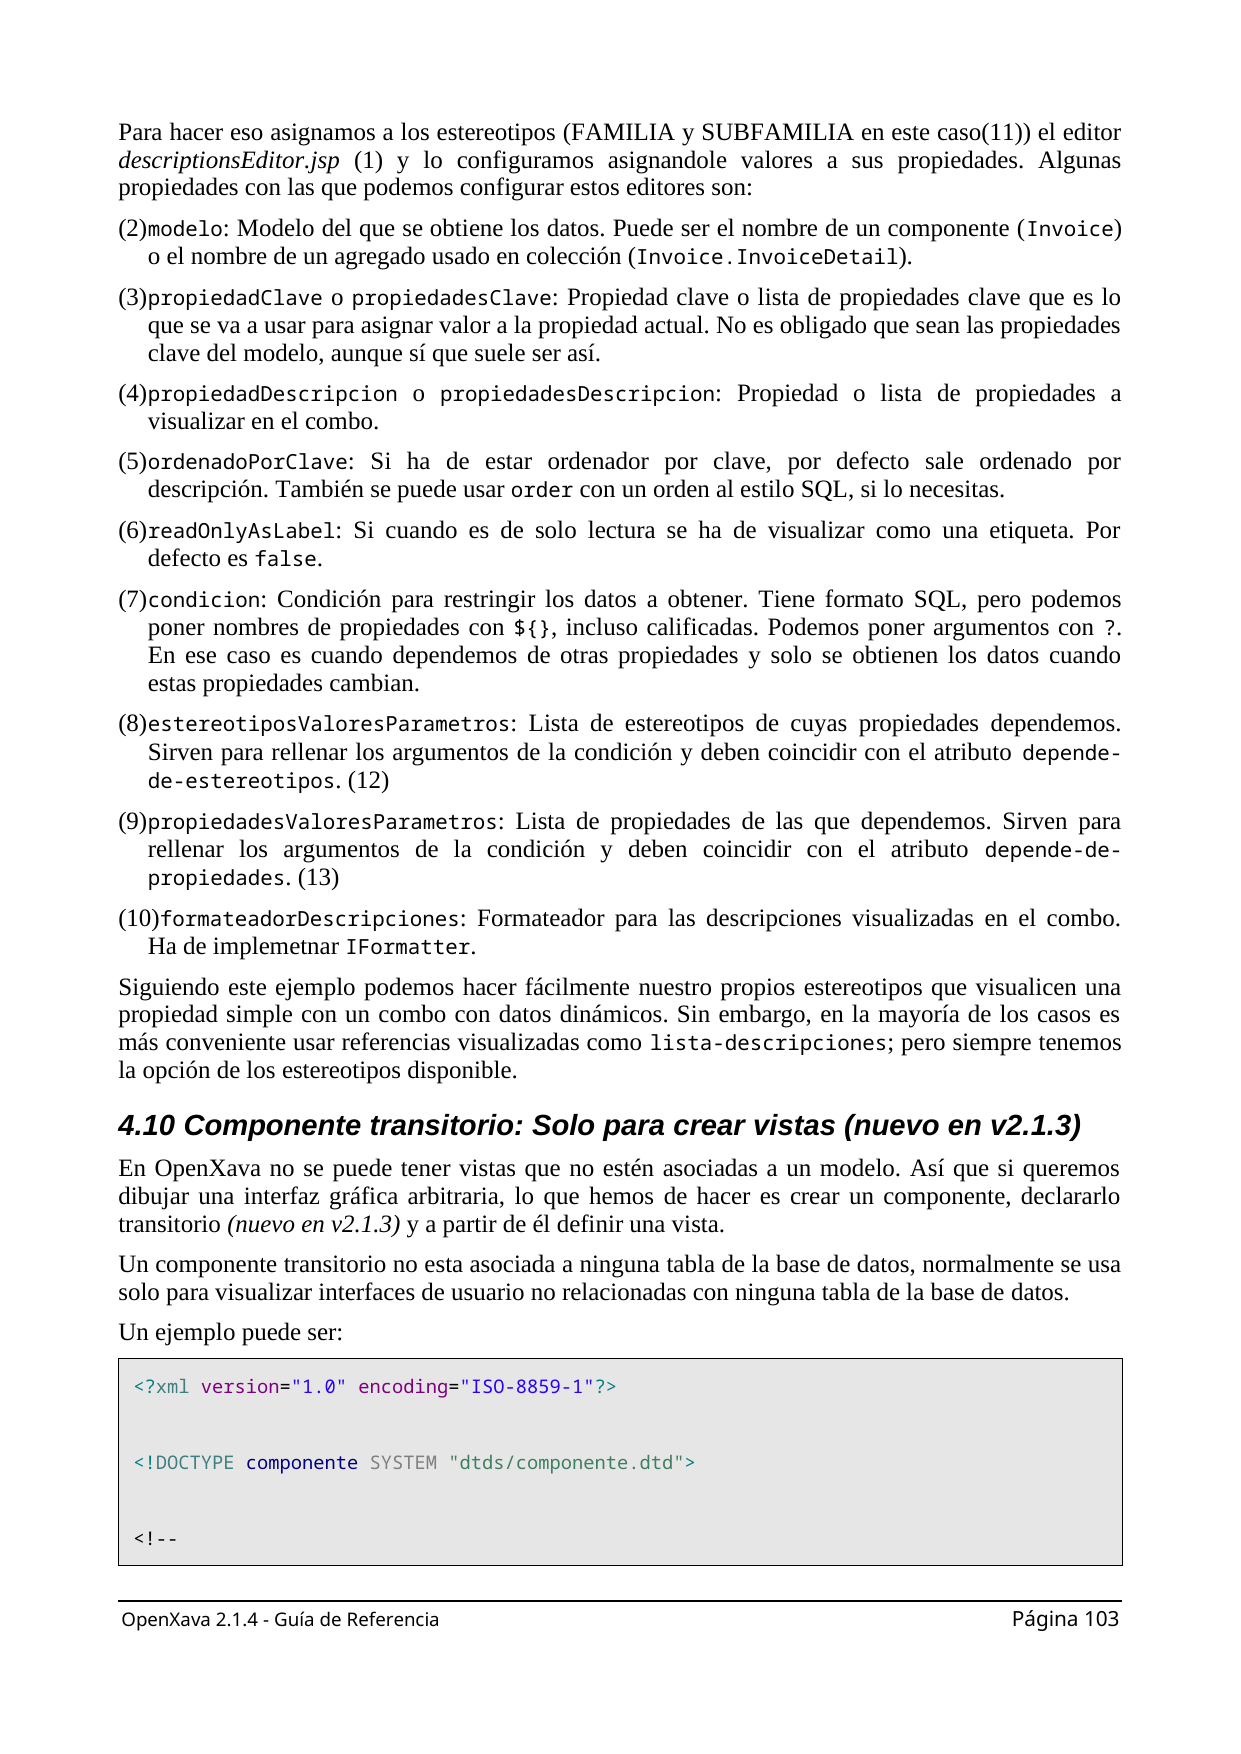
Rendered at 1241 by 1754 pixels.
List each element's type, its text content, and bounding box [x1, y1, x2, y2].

list readOnlyAsLabel: Si cuando es de solo lectura se ha de visualizar como una etiqueta. Por defecto es false. [118, 516, 1122, 573]
list propiedadesValoresParametros: Lista de propiedades de las que dependemos. Sirven para rellenar los argumentos de la condición y deben coincidir con el atributo depende-de-propiedades. (13) [118, 807, 1122, 891]
list formateadorDescripciones: Formateador para las descripciones visualizadas en el combo. Ha de implemetnar IFormatter. [118, 904, 1122, 960]
list estereotiposValoresParametros: Lista de estereotipos de cuyas propiedades dependemos. Sirven para rellenar los argumentos de la condición y deben coincidir con el atributo depende-de-estereotipos. (12) [118, 709, 1122, 794]
text Para hacer eso asignamos a los estereotipos (FAMILIA y SUBFAMILIA en este caso(11)) el editor descriptionsEditor.jsp (1) y lo configuramos asignandole valores a sus propiedades. Algunas propiedades con las que podemos configurar estos editores son: [118, 118, 1122, 201]
text Un ejemplo puede ser: [118, 1318, 1122, 1346]
text <!-- [119, 1510, 1122, 1565]
list condicion: Condición para restringir los datos a obtener. Tiene formato SQL, pero podemos poner nombres de propiedades con ${}, incluso calificadas. Podemos poner argumentos con ?. En ese caso es cuando dependemos de otras propiedades y solo se obtienen los datos cuando estas propiedades cambian. [118, 585, 1122, 697]
list ordenadoPorClave: Si ha de estar ordenador por clave, por defecto sale ordenado por descripción. También se puede usar order con un orden al estilo SQL, si lo necesitas. [118, 447, 1122, 504]
list modelo: Modelo del que se obtiene los datos. Puede ser el nombre de un componente (Invoice) o el nombre de un agregado usado en colección (Invoice.InvoiceDetail). [118, 214, 1122, 270]
text <!DOCTYPE componente SYSTEM "dtds/componente.dtd"> [119, 1434, 1122, 1472]
list propiedadClave o propiedadesClave: Propiedad clave o lista de propiedades clave que es lo que se va a usar para asignar valor a la propiedad actual. No es obligado que sean las propiedades clave del modelo, aunque sí que suele ser así. [118, 283, 1122, 366]
list propiedadDescripcion o propiedadesDescripcion: Propiedad o lista de propiedades a visualizar en el combo. [118, 379, 1122, 435]
subtitle Componente transitorio: Solo para crear vistas (nuevo en v2.1.3) [118, 1109, 1122, 1142]
text Siguiendo este ejemplo podemos hacer fácilmente nuestro propios estereotipos que visualicen una propiedad simple con un combo con datos dinámicos. Sin embargo, en la mayoría de los casos es más conveniente usar referencias visualizadas como lista-descripciones; pero siempre tenemos la opción de los estereotipos disponible. [118, 973, 1122, 1084]
text Un componente transitorio no esta asociada a ninguna tabla de la base de datos, normalmente se usa solo para visualizar interfaces de usuario no relacionadas con ninguna tabla de la base de datos. [118, 1250, 1122, 1306]
text En OpenXava no se puede tener vistas que no estén asociadas a un modelo. Así que si queremos dibujar una interfaz gráfica arbitraria, lo que hemos de hacer es crear un componente, declararlo transitorio (nuevo en v2.1.3) y a partir de él definir una vista. [118, 1154, 1122, 1238]
text <?xml version="1.0" encoding="ISO-8859-1"?> [119, 1359, 1122, 1396]
